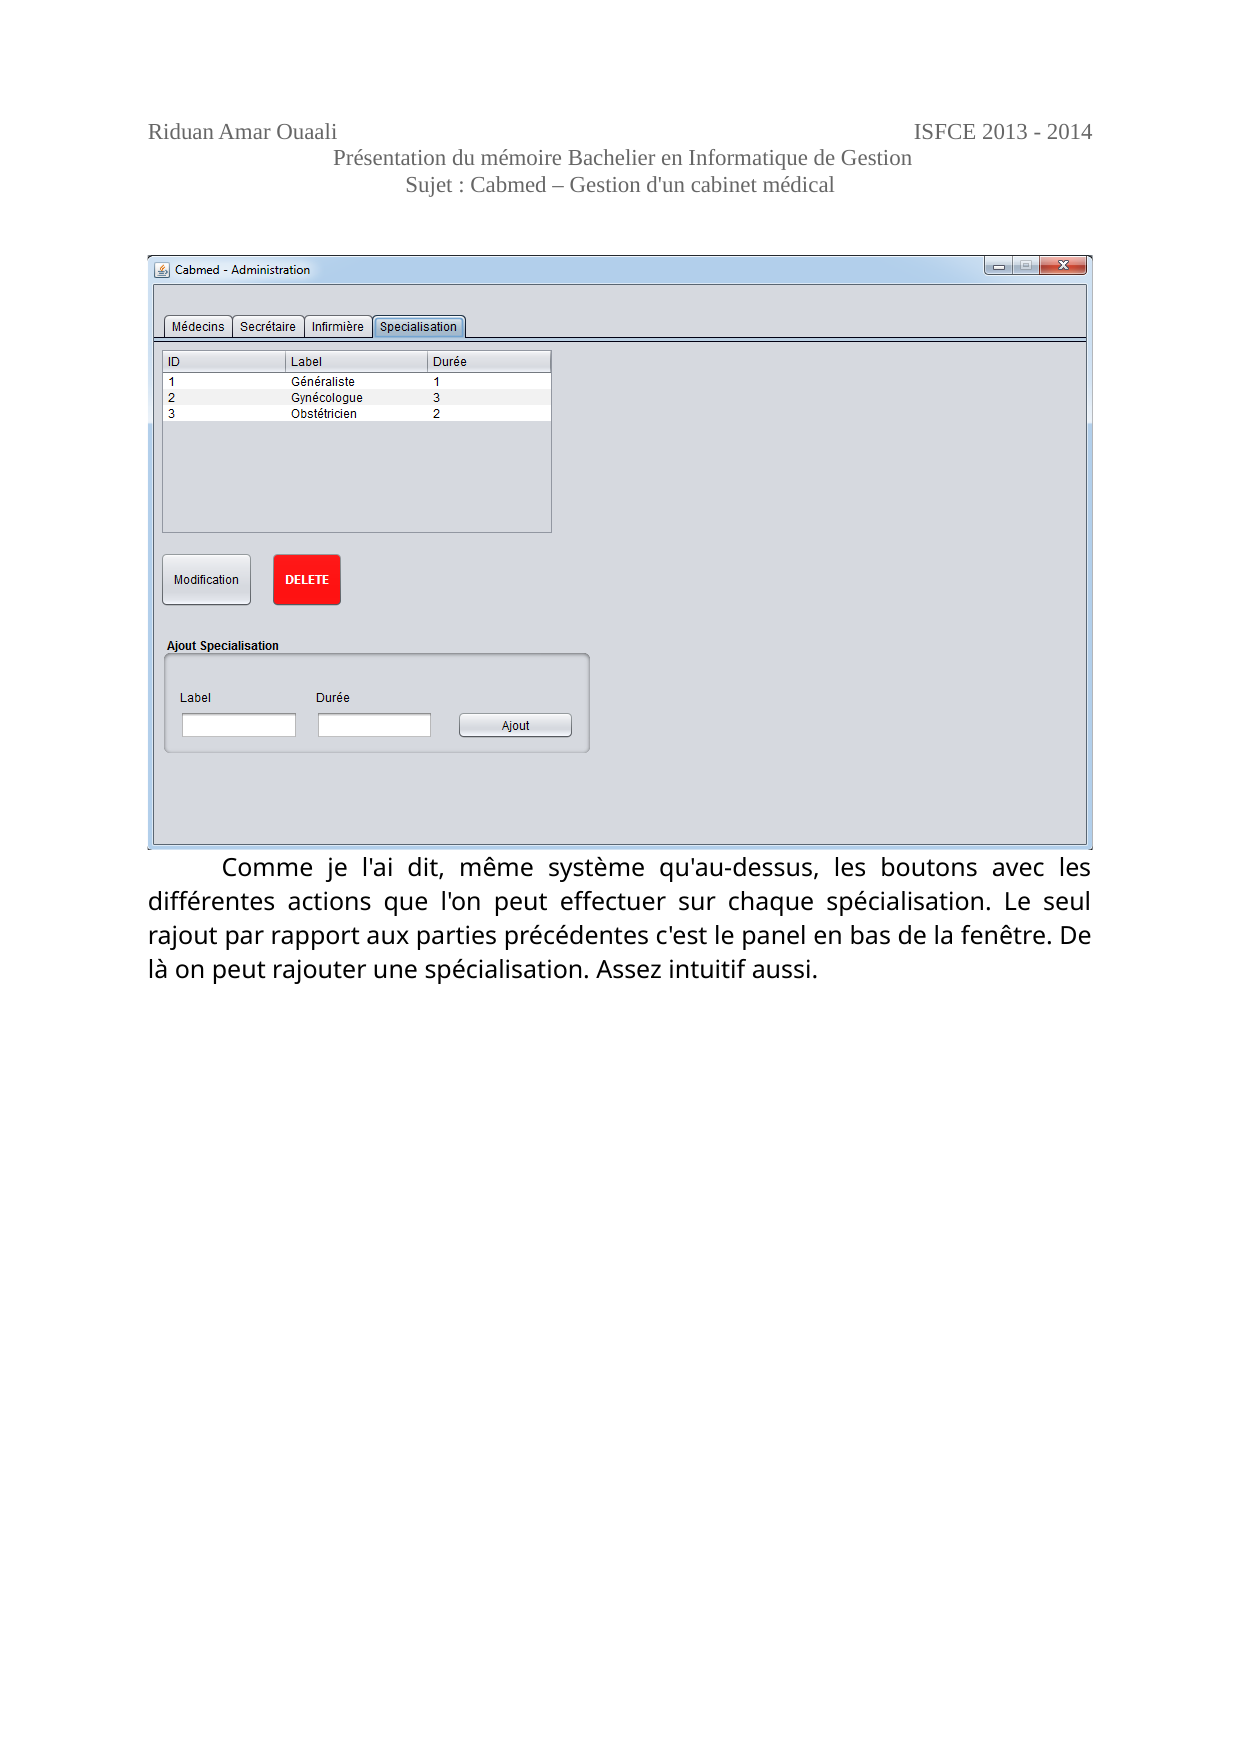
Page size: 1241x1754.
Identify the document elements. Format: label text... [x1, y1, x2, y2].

text Comme je l'ai dit, même système qu'au-dessus, les boutons avec les différentes actions que l'on peut effectuer sur chaque spécialisation. Le seul rajout par rapport aux parties précédentes c'est le panel en bas de la fenêtre. De là on peut rajouter une spécialisation. Assez intuitif aussi. [148, 850, 1093, 986]
picture [147, 255, 1093, 850]
